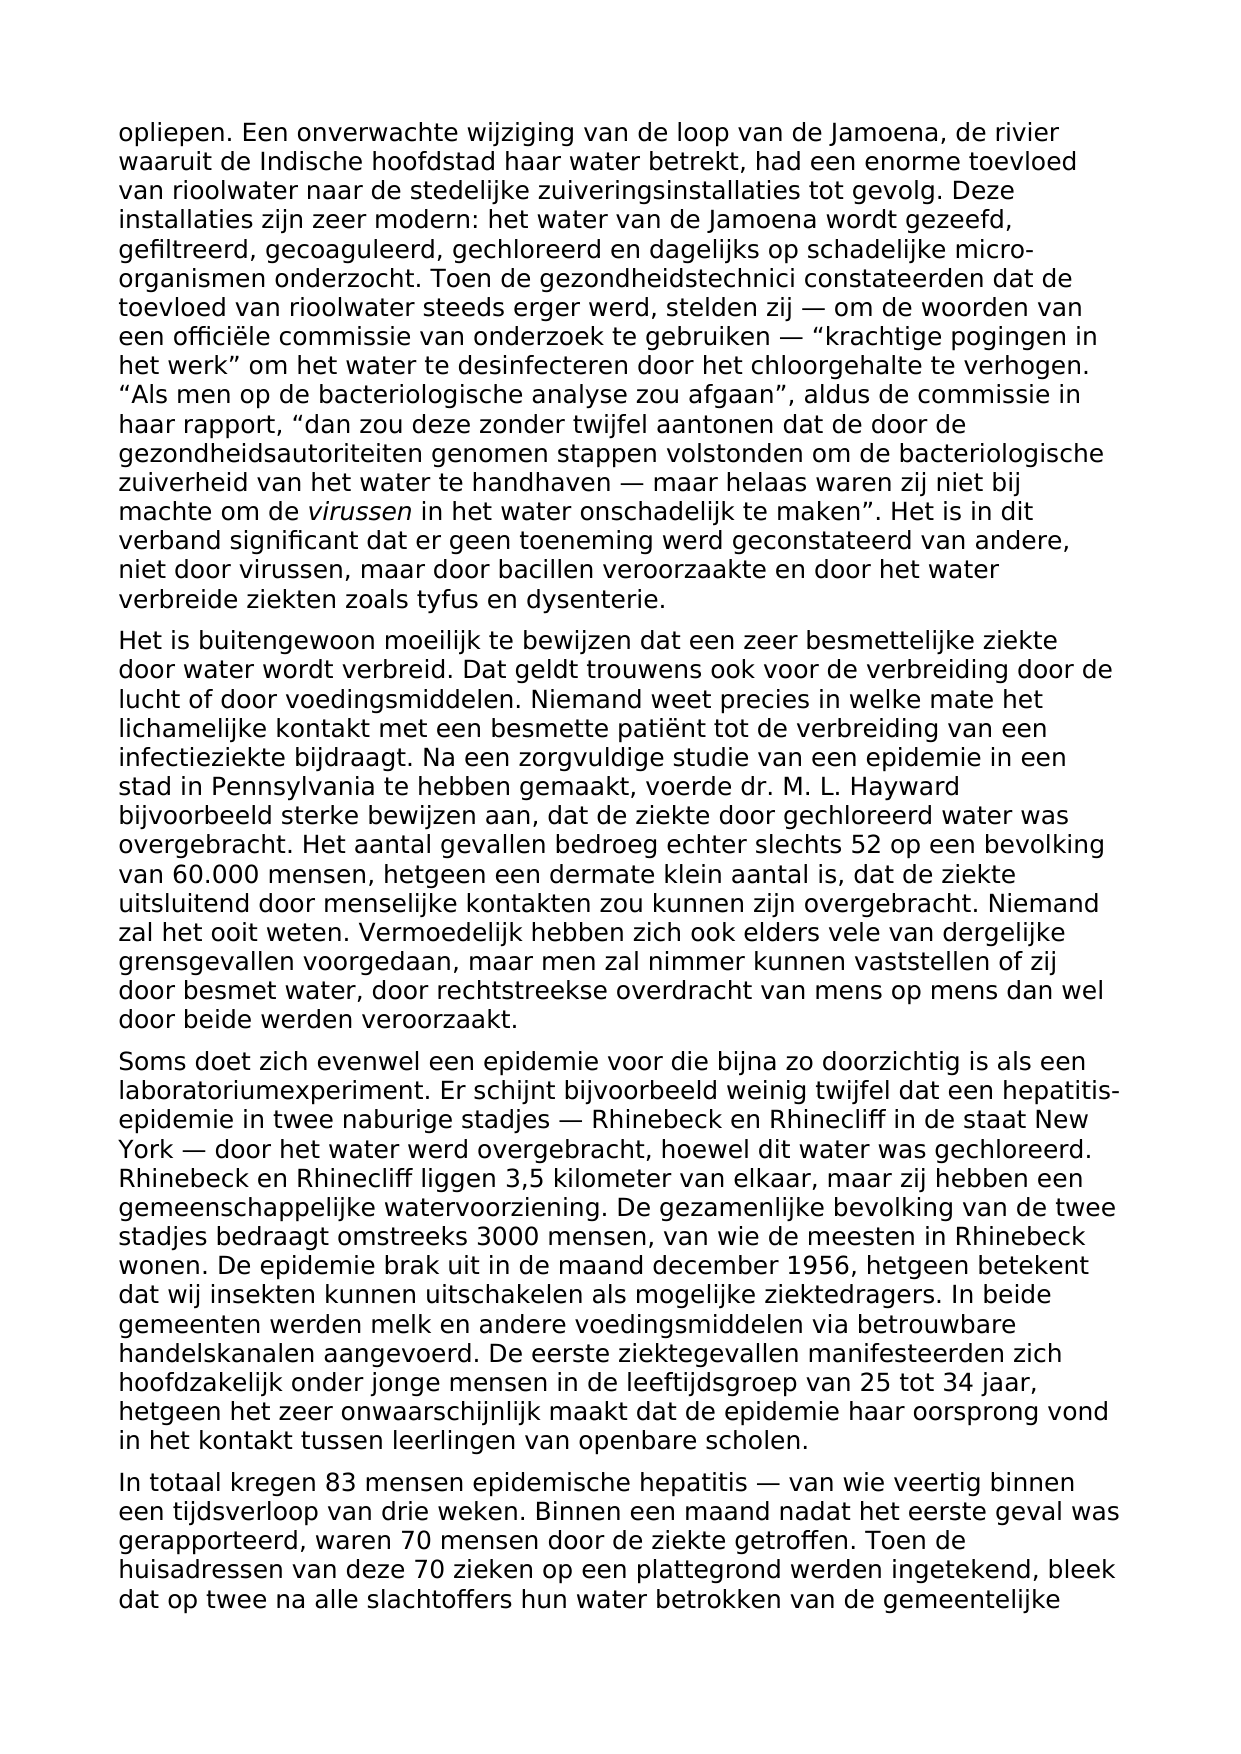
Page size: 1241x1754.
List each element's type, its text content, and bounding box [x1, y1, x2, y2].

text Het is buitengewoon moeilijk te bewijzen dat een zeer besmettelijke ziekte door water wordt verbreid. Dat geldt trouwens ook voor de verbreiding door de lucht of door voedingsmiddelen. Niemand weet precies in welke mate het lichamelijke kontakt met een besmette patiënt tot de verbreiding van een infectieziekte bijdraagt. Na een zorgvuldige studie van een epidemie in een stad in Pennsylvania te hebben gemaakt, voerde dr. M. L. Hayward bijvoorbeeld sterke bewijzen aan, dat de ziekte door gechloreerd water was overgebracht. Het aantal gevallen bedroeg echter slechts 52 op een bevolking van 60.000 mensen, hetgeen een dermate klein aantal is, dat de ziekte uitsluitend door menselijke kontakten zou kunnen zijn overgebracht. Niemand zal het ooit weten. Vermoedelijk hebben zich ook elders vele van dergelijke grensgevallen voorgedaan, maar men zal nimmer kunnen vaststellen of zij door besmet water, door rechtstreekse overdracht van mens op mens dan wel door beide werden veroorzaakt. [118, 626, 1122, 1035]
text opliepen. Een onverwachte wijziging van de loop van de Jamoena, de rivier waaruit de Indische hoofdstad haar water betrekt, had een enorme toevloed van rioolwater naar de stedelijke zuiveringsinstallaties tot gevolg. Deze installaties zijn zeer modern: het water van de Jamoena wordt gezeefd, gefiltreerd, gecoaguleerd, gechloreerd en dagelijks op schadelijke micro-organismen onderzocht. Toen de gezondheidstechnici constateerden dat de toevloed van rioolwater steeds erger werd, stelden zij — om de woorden van een officiële commissie van onderzoek te gebruiken — “krachtige pogingen in het werk” om het water te desinfecteren door het chloorgehalte te verhogen. “Als men op de bacteriologische analyse zou afgaan”, aldus de commissie in haar rapport, “dan zou deze zonder twijfel aantonen dat de door de gezondheidsautoriteiten genomen stappen volstonden om de bacteriologische zuiverheid van het water te handhaven — maar helaas waren zij niet bij machte om de virussen in het water onschadelijk te maken”. Het is in dit verband significant dat er geen toeneming werd geconstateerd van andere, niet door virussen, maar door bacillen veroorzaakte en door het water verbreide ziekten zoals tyfus en dysenterie. [118, 118, 1122, 614]
text Soms doet zich evenwel een epidemie voor die bijna zo doorzichtig is als een laboratoriumexperiment. Er schijnt bijvoorbeeld weinig twijfel dat een hepatitis-epidemie in twee naburige stadjes — Rhinebeck en Rhinecliff in de staat New York — door het water werd overgebracht, hoewel dit water was gechloreerd. Rhinebeck en Rhinecliff liggen 3,5 kilometer van elkaar, maar zij hebben een gemeenschappelijke watervoorziening. De gezamenlijke bevolking van de twee stadjes bedraagt omstreeks 3000 mensen, van wie de meesten in Rhinebeck wonen. De epidemie brak uit in de maand december 1956, hetgeen betekent dat wij insekten kunnen uitschakelen als mogelijke ziektedragers. In beide gemeenten werden melk en andere voedingsmiddelen via betrouwbare handelskanalen aangevoerd. De eerste ziektegevallen manifesteerden zich hoofdzakelijk onder jonge mensen in de leeftijdsgroep van 25 tot 34 jaar, hetgeen het zeer onwaarschijnlijk maakt dat de epidemie haar oorsprong vond in het kontakt tussen leerlingen van openbare scholen. [118, 1047, 1122, 1456]
text In totaal kregen 83 mensen epidemische hepatitis — van wie veertig binnen een tijdsverloop van drie weken. Binnen een maand nadat het eerste geval was gerapporteerd, waren 70 mensen door de ziekte getroffen. Toen de huisadressen van deze 70 zieken op een plattegrond werden ingetekend, bleek dat op twee na alle slachtoffers hun water betrokken van de gemeentelijke [118, 1468, 1122, 1614]
